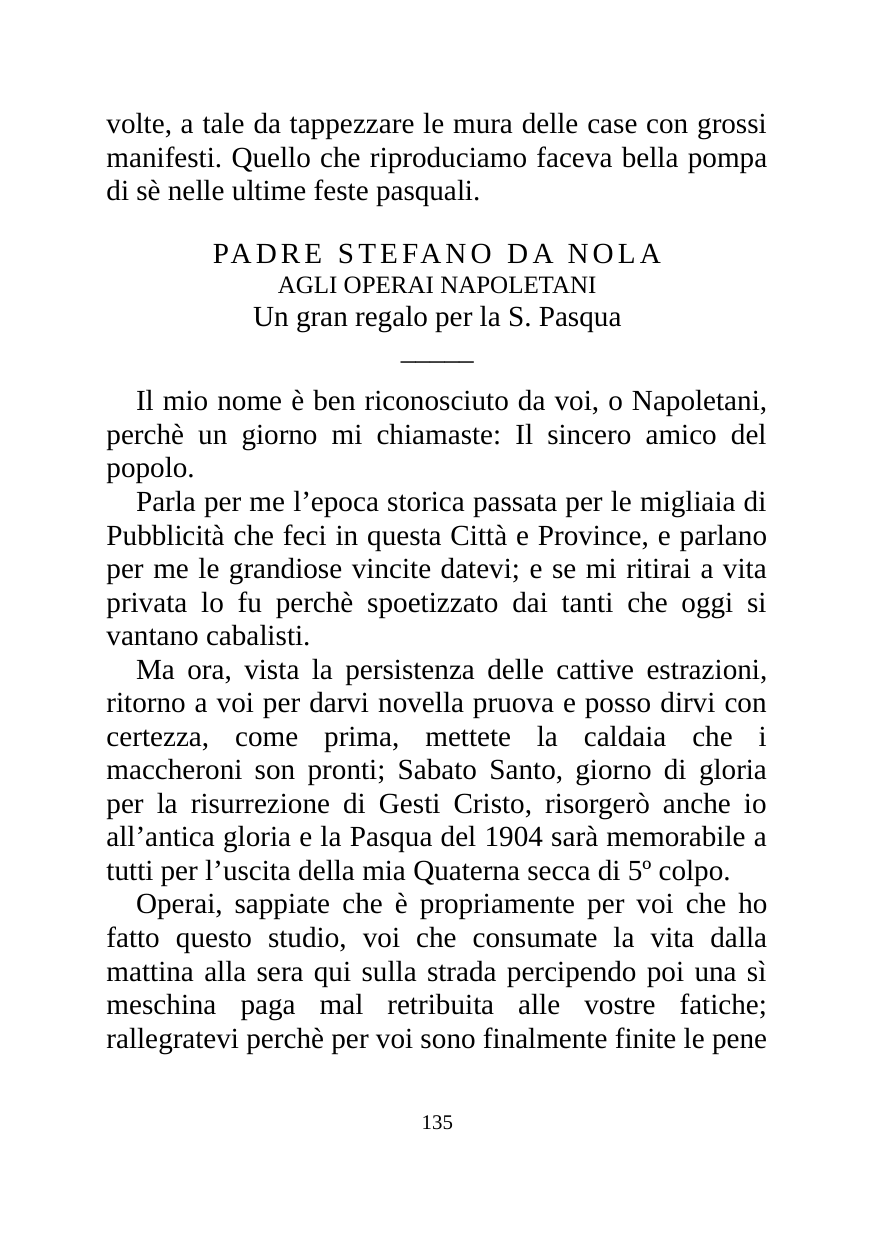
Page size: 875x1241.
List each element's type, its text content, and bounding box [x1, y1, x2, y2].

text AGLI OPERAI NAPOLETANI [106, 270, 768, 299]
text Il mio nome è ben riconosciuto da voi, o Napoletani, perchè un giorno mi chiamaste: Il sincero amico del popolo. [106, 383, 768, 484]
text Un gran regalo per la S. Pasqua [106, 299, 768, 332]
text Parla per me l’epoca storica passata per le migliaia di Pubblicità che feci in questa Città e Province, e parlano per me le grandiose vincite datevi; e se mi ritirai a vita privata lo fu perchè spoetizzato dai tanti che oggi si vantano cabalisti. [106, 484, 768, 652]
text volte, a tale da tappezzare le mura delle case con grossi manifesti. Quello che riproduciamo faceva bella pompa di sè nelle ultime feste pasquali. [106, 106, 768, 207]
text PADRE STEFANO DA NOLA [106, 236, 768, 270]
text Operai, sappiate che è propriamente per voi che ho fatto questo studio, voi che consumate la vita dalla mattina alla sera qui sulla strada percipendo poi una sì meschina paga mal retribuita alle vostre fatiche; rallegratevi perchè per voi sono finalmente finite le pene [106, 887, 768, 1054]
text _____ [106, 332, 768, 366]
text Ma ora, vista la persistenza delle cattive estrazioni, ritorno a voi per darvi novella pruova e posso dirvi con certezza, come prima, mettete la caldaia che i maccheroni son pronti; Sabato Santo, giorno di gloria per la risurrezione di Gesti Cristo, risorgerò anche io all’antica gloria e la Pasqua del 1904 sarà memorabile a tutti per l’uscita della mia Quaterna secca di 5º colpo. [106, 652, 768, 887]
